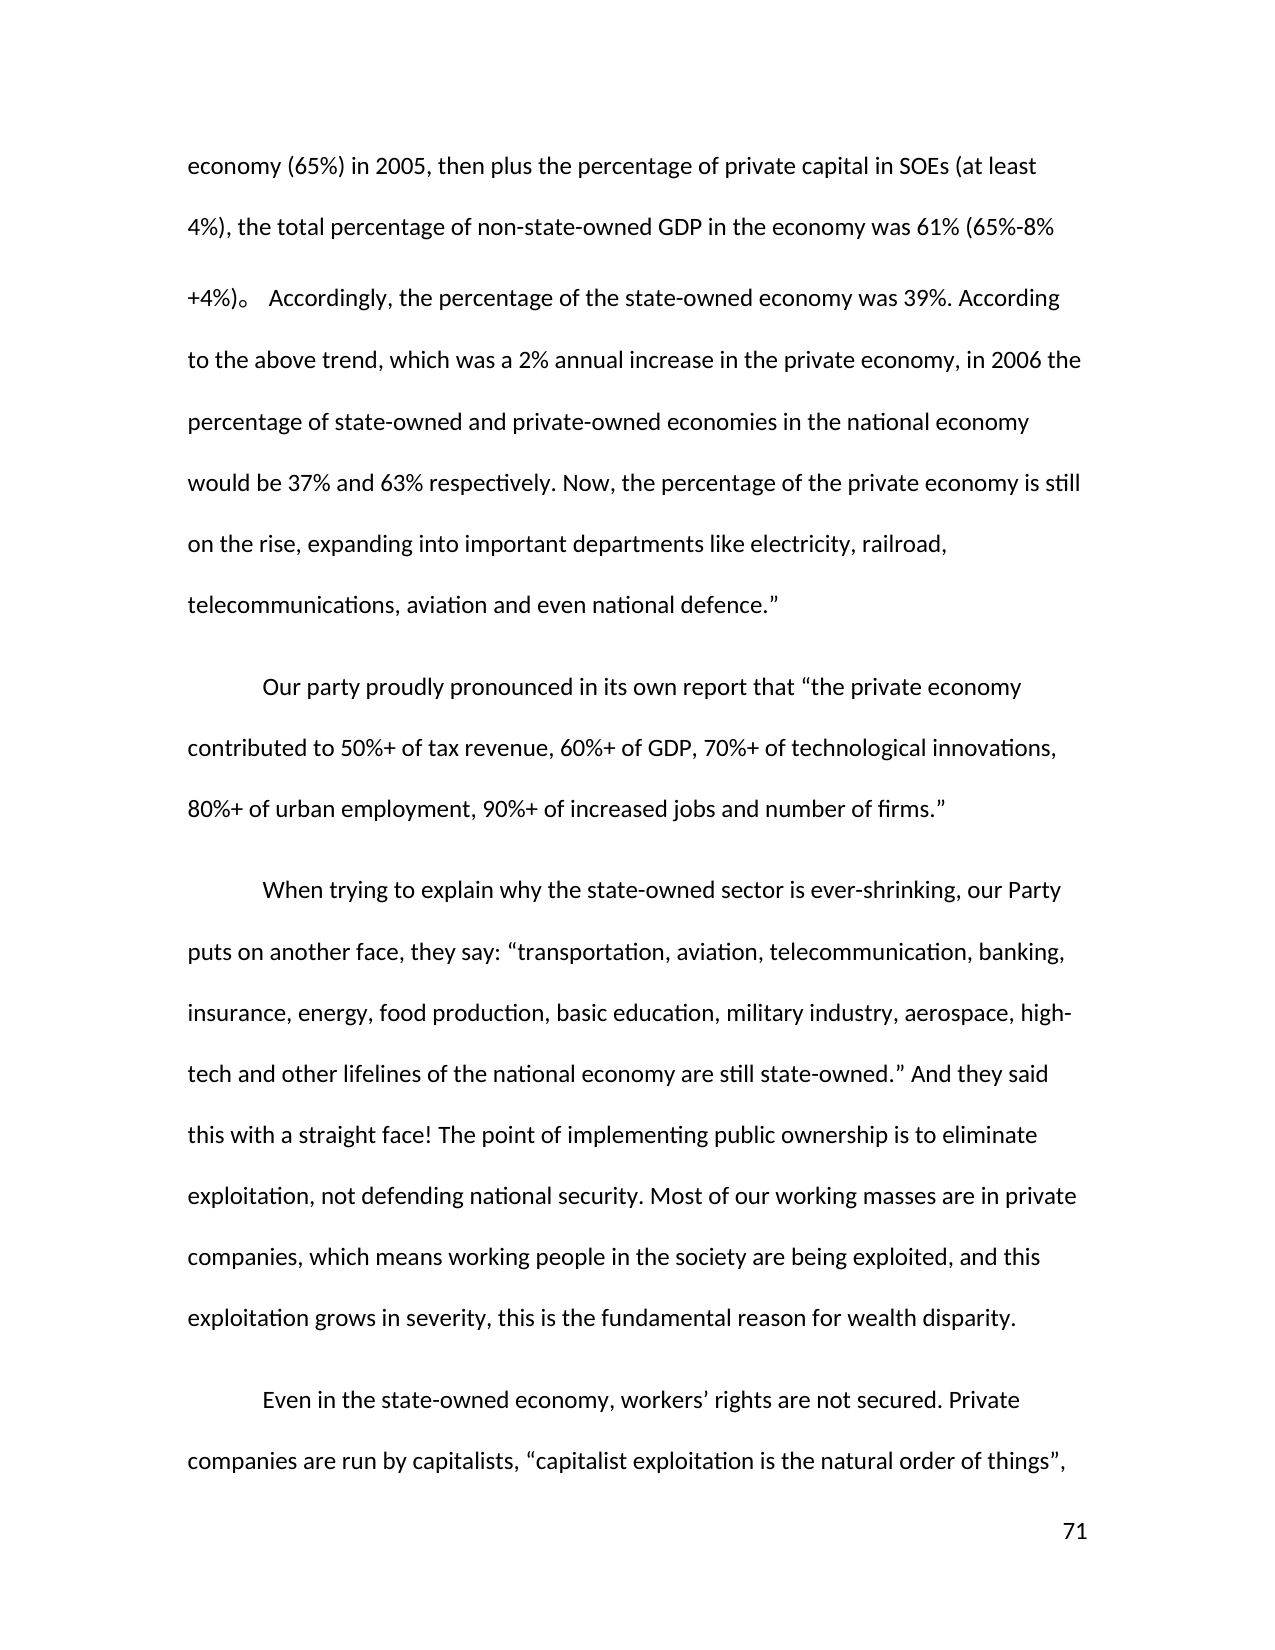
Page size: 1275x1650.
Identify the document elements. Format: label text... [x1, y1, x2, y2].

text Even in the state-owned economy, workers’ rights are not secured. Private companies are run by capitalists, “capitalist exploitation is the natural order of things”, [187, 1384, 1087, 1475]
text When trying to explain why the state-owned sector is ever-shrinking, our Party puts on another face, they say: “transportation, aviation, telecommunication, banking, insurance, energy, food production, basic education, military industry, aerospace, high-tech and other lifelines of the national economy are still state-owned.” And they said this with a straight face! The point of implementing public ownership is to eliminate exploitation, not defending national security. Most of our working masses are in private companies, which means working people in the society are being exploited, and this exploitation grows in severity, this is the fundamental reason for wealth disparity. [187, 874, 1087, 1332]
text economy (65%) in 2005, then plus the percentage of private capital in SOEs (at least 4%), the total percentage of non-state-owned GDP in the economy was 61% (65%-8%+4%)。 Accordingly, the percentage of the state-owned economy was 39%. According to the above trend, which was a 2% annual increase in the private economy, in 2006 the percentage of state-owned and private-owned economies in the national economy would be 37% and 63% respectively. Now, the percentage of the private economy is still on the rise, expanding into important departments like electricity, railroad, telecommunications, aviation and even national defence.” [187, 150, 1087, 619]
text Our party proudly pronounced in its own report that “the private economy contributed to 50%+ of tax revenue, 60%+ of GDP, 70%+ of technological innovations, 80%+ of urban employment, 90%+ of increased jobs and number of firms.” [187, 671, 1087, 823]
